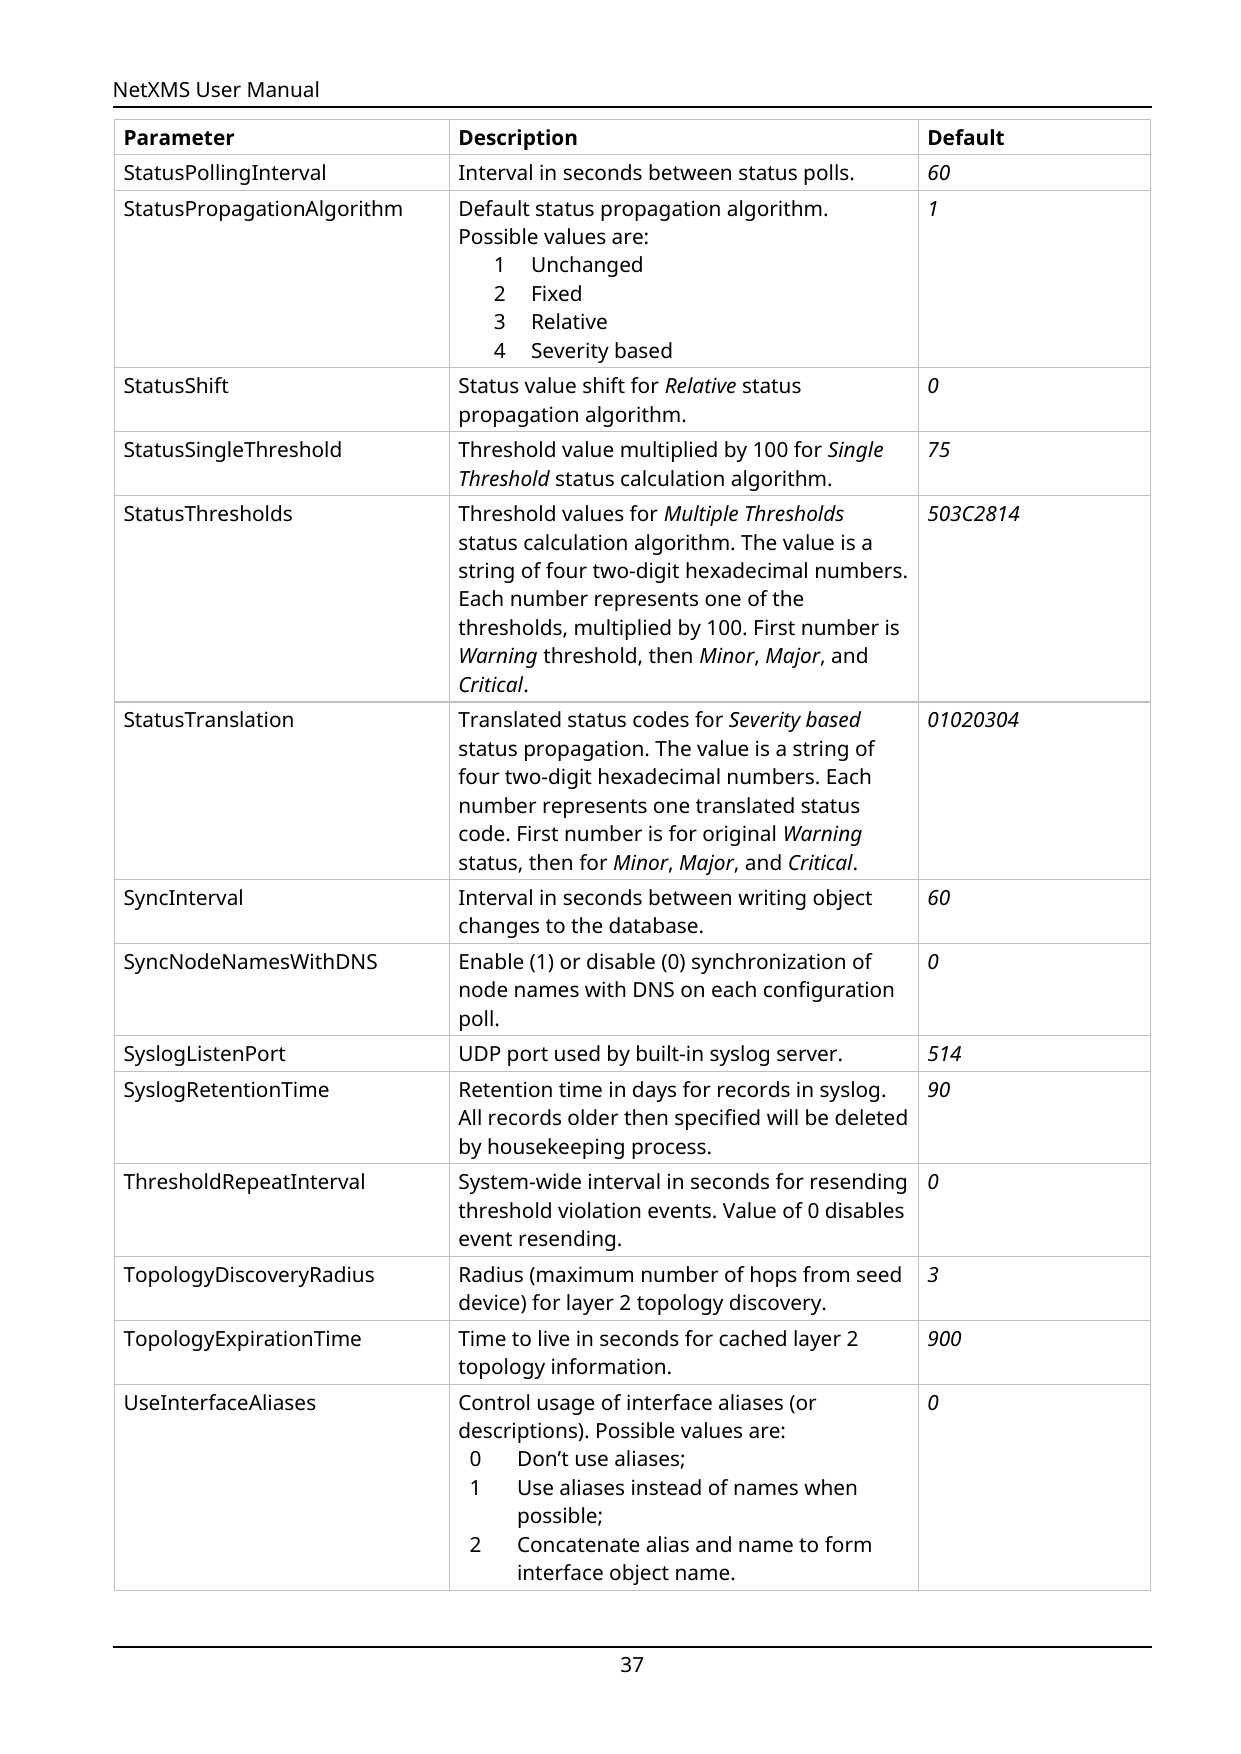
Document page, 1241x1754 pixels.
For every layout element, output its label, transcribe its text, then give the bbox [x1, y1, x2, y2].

table_cell 0 [919, 1385, 1150, 1590]
table_cell SyncNodeNamesWithDNS [115, 944, 449, 1035]
table_cell 514 [919, 1036, 1150, 1071]
table_cell ThresholdRepeatInterval [115, 1164, 449, 1256]
table_cell Interval in seconds between status polls. [450, 155, 918, 189]
table_cell 0 [919, 1164, 1150, 1256]
table_header Default [919, 120, 1150, 154]
table_cell 0 [919, 944, 1150, 1035]
table_cell 900 [919, 1321, 1150, 1384]
table_cell TopologyExpirationTime [115, 1321, 449, 1384]
table_cell 1 [458, 1473, 506, 1530]
table_cell 0 [919, 368, 1150, 431]
table_cell Default status propagation algorithm. Possible values are: [450, 191, 918, 367]
table_cell Time to live in seconds for cached layer 2 topology information. [450, 1321, 918, 1384]
table_cell 01020304 [919, 703, 1150, 879]
table_cell StatusPropagationAlgorithm [115, 191, 449, 367]
table_cell StatusSingleThreshold [115, 432, 449, 495]
table_cell Translated status codes for Severity based status propagation. The value is a string of four two-digit hexadecimal numbers. Each number represents one translated status code. First number is for original Warning status, then for Minor, Major, and Critical. [450, 703, 918, 879]
table_cell System-wide interval in seconds for resending threshold violation events. Value of 0 disables event resending. [450, 1164, 918, 1256]
table_cell 2 [458, 1530, 506, 1587]
table_cell Control usage of interface aliases (or descriptions). Possible values are: [450, 1385, 918, 1590]
table_cell SyslogListenPort [115, 1036, 449, 1071]
table_cell 60 [919, 880, 1150, 943]
table_cell Concatenate alias and name to form interface object name. [506, 1530, 908, 1587]
table_cell 90 [919, 1072, 1150, 1163]
table_cell Threshold values for Multiple Thresholds status calculation algorithm. The value is a string of four two-digit hexadecimal numbers. Each number represents one of the thresholds, multiplied by 100. First number is Warning threshold, then Minor, Major, and Critical. [450, 496, 918, 701]
table_cell 1 [919, 191, 1150, 367]
table_cell SyncInterval [115, 880, 449, 943]
table_cell StatusThresholds [115, 496, 449, 701]
table_cell 60 [919, 155, 1150, 189]
table_header Description [450, 120, 918, 154]
table_cell StatusPollingInterval [115, 155, 449, 189]
table_header Don’t use aliases; [506, 1445, 908, 1473]
table_cell StatusShift [115, 368, 449, 431]
table_cell SyslogRetentionTime [115, 1072, 449, 1163]
table_cell 75 [919, 432, 1150, 495]
table_cell 3 [919, 1257, 1150, 1320]
table_cell Fixed [520, 279, 827, 307]
table_cell TopologyDiscoveryRadius [115, 1257, 449, 1320]
table_cell Use aliases instead of names when possible; [506, 1473, 908, 1530]
table_cell Radius (maximum number of hops from seed device) for layer 2 topology discovery. [450, 1257, 918, 1320]
table_cell 2 [482, 279, 519, 307]
table_cell UDP port used by built-in syslog server. [450, 1036, 918, 1071]
table_cell Interval in seconds between writing object changes to the database. [450, 880, 918, 943]
table_header 0 [458, 1445, 506, 1473]
table_cell 503C2814 [919, 496, 1150, 701]
table_cell Threshold value multiplied by 100 for Single Threshold status calculation algorithm. [450, 432, 918, 495]
table_cell Retention time in days for records in syslog. All records older then specified will be deleted by housekeeping process. [450, 1072, 918, 1163]
table_header Unchanged [520, 251, 827, 279]
table_cell Enable (1) or disable (0) synchronization of node names with DNS on each configuration poll. [450, 944, 918, 1035]
table_cell StatusTranslation [115, 703, 449, 879]
table_cell Relative [520, 308, 827, 336]
table_header 1 [482, 251, 519, 279]
table_cell Severity based [520, 336, 827, 364]
table_cell 3 [482, 308, 519, 336]
table_cell UseInterfaceAliases [115, 1385, 449, 1590]
table_cell 4 [482, 336, 519, 364]
table_cell Status value shift for Relative status propagation algorithm. [450, 368, 918, 431]
table_header Parameter [115, 120, 449, 154]
